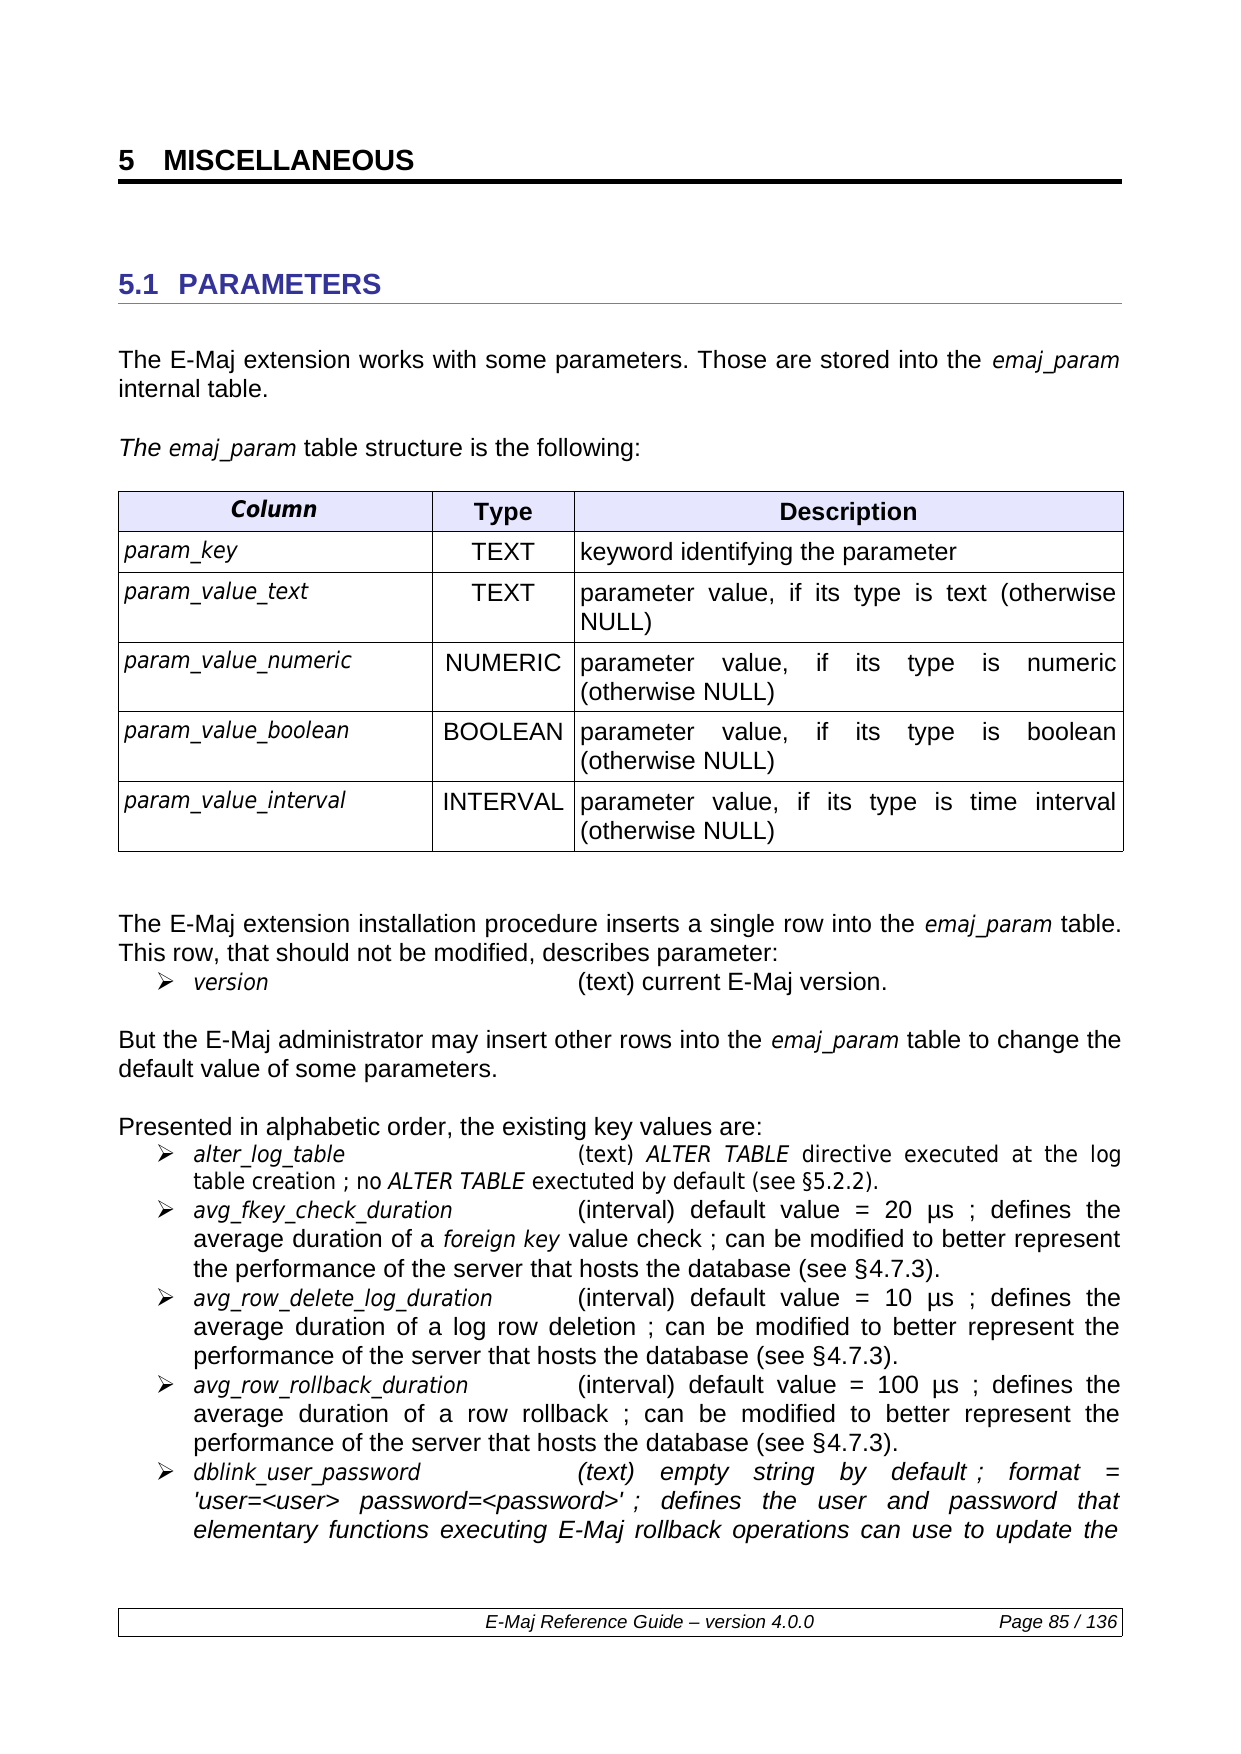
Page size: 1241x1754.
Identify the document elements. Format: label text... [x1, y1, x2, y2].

list avg_fkey_check_duration (interval) default value = 20 µs ; defines the average duration of a foreign key value check ; can be modified to better represent the performance of the server that hosts the database (see §4.7.3). [156, 1195, 1122, 1282]
table_cell param_value_text [119, 573, 432, 642]
subtitle Parameters [118, 267, 1122, 303]
list version (text) current E-Maj version. [156, 967, 1122, 996]
list alter_log_table (text) ALTER TABLE directive executed at the log table creation ; no ALTER TABLE exectuted by default (see §5.2.2). [156, 1141, 1122, 1195]
table_cell param_value_interval [119, 782, 432, 851]
text Presented in alphabetic order, the existing key values are: [118, 1112, 1122, 1141]
table_cell keyword identifying the parameter [575, 532, 1123, 572]
table_cell param_value_numeric [119, 643, 432, 711]
table_cell NUMERIC [433, 643, 574, 711]
table_cell TEXT [433, 532, 574, 572]
table_cell parameter value, if its type is boolean (otherwise NULL) [575, 712, 1123, 781]
table_cell TEXT [433, 573, 574, 642]
table_cell param_value_boolean [119, 712, 432, 781]
table_cell param_key [119, 532, 432, 572]
table_cell BOOLEAN [433, 712, 574, 781]
list dblink_user_password (text) empty string by default ; format = 'user=<user> password=<password>' ; defines the user and password that elementary functions executing E-Maj rollback operations can use to update the [156, 1457, 1122, 1544]
table_cell parameter value, if its type is time interval (otherwise NULL) [575, 782, 1123, 851]
table_cell parameter value, if its type is text (otherwise NULL) [575, 573, 1123, 642]
subtitle Miscellaneous [118, 143, 1122, 179]
list avg_row_delete_log_duration (interval) default value = 10 µs ; defines the average duration of a log row deletion ; can be modified to better represent the performance of the server that hosts the database (see §4.7.3). [156, 1282, 1122, 1370]
table_cell INTERVAL [433, 782, 574, 851]
list avg_row_rollback_duration (interval) default value = 100 µs ; defines the average duration of a row rollback ; can be modified to better represent the performance of the server that hosts the database (see §4.7.3). [156, 1370, 1122, 1457]
text The E-Maj extension installation procedure inserts a single row into the emaj_param table. This row, that should not be modified, describes parameter: [118, 909, 1122, 967]
table_cell parameter value, if its type is numeric (otherwise NULL) [575, 643, 1123, 711]
table_header Type [433, 492, 574, 531]
table_header Column [119, 492, 432, 531]
text The emaj_param table structure is the following: [118, 432, 1122, 462]
table_header Description [575, 492, 1123, 531]
text The E-Maj extension works with some parameters. Those are stored into the emaj_param internal table. [118, 345, 1122, 403]
text But the E-Maj administrator may insert other rows into the emaj_param table to change the default value of some parameters. [118, 1025, 1122, 1083]
